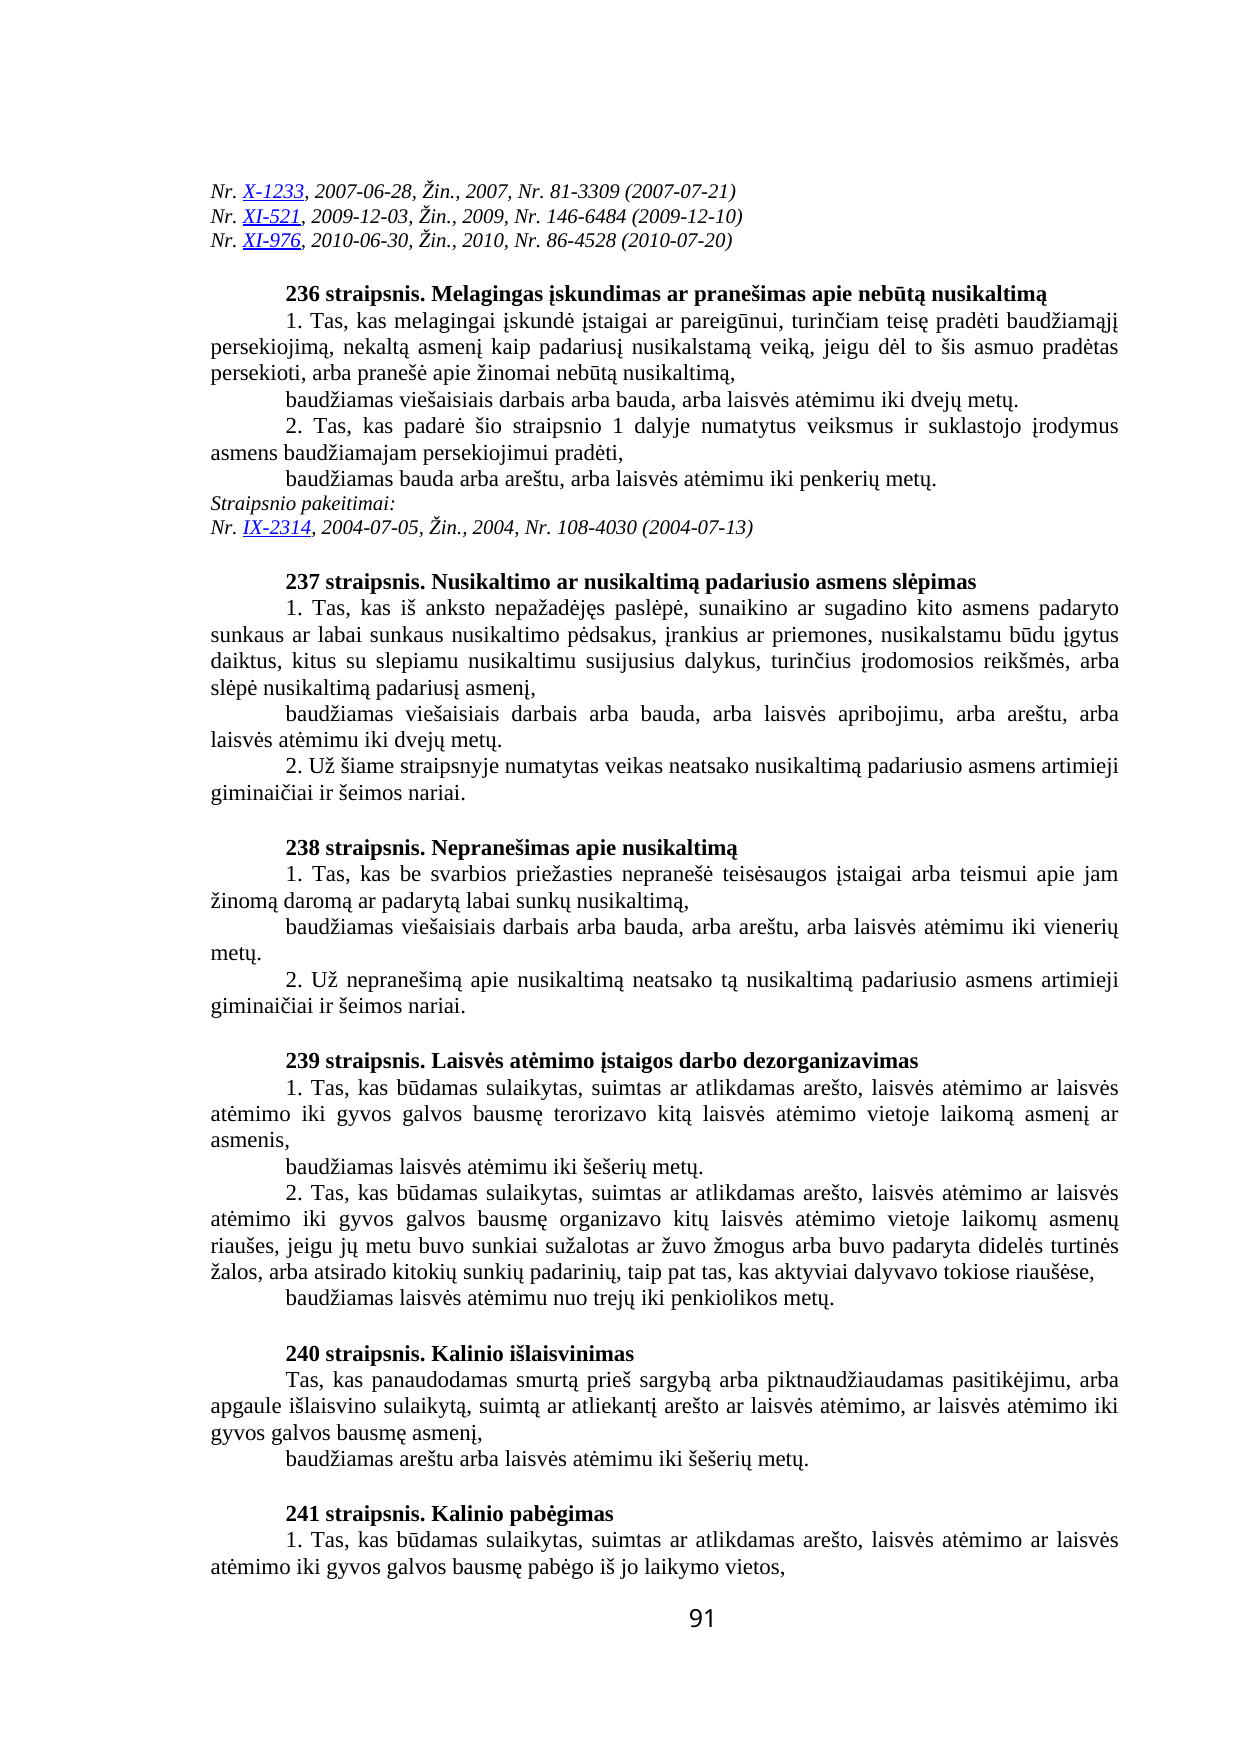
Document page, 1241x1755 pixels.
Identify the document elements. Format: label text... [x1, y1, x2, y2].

text baudžiamas viešaisiais darbais arba bauda, arba laisvės atėmimu iki dvejų metų. [210, 386, 1120, 412]
text 240 straipsnis. Kalinio išlaisvinimas [210, 1339, 1120, 1366]
text Straipsnio pakeitimai: [210, 491, 1120, 515]
text 2. Už nepranešimą apie nusikaltimą neatsako tą nusikaltimą padariusio asmens artimieji giminaičiai ir šeimos nariai. [210, 966, 1120, 1018]
text baudžiamas areštu arba laisvės atėmimu iki šešerių metų. [210, 1445, 1120, 1471]
text baudžiamas laisvės atėmimu iki šešerių metų. [210, 1153, 1120, 1179]
text baudžiamas viešaisiais darbais arba bauda, arba laisvės apribojimu, arba areštu, arba laisvės atėmimu iki dvejų metų. [210, 700, 1120, 753]
text Nr. XI-521, 2009-12-03, Žin., 2009, Nr. 146-6484 (2009-12-10) [210, 203, 1120, 228]
text 238 straipsnis. Nepranešimas apie nusikaltimą [210, 834, 1120, 860]
text 2. Tas, kas padarė šio straipsnio 1 dalyje numatytus veiksmus ir suklastojo įrodymus asmens baudžiamajam persekiojimui pradėti, [210, 412, 1120, 465]
text baudžiamas viešaisiais darbais arba bauda, arba areštu, arba laisvės atėmimu iki vienerių metų. [210, 913, 1120, 966]
text Nr. X-1233, 2007-06-28, Žin., 2007, Nr. 81-3309 (2007-07-21) [210, 179, 1120, 203]
text 241 straipsnis. Kalinio pabėgimas [210, 1500, 1120, 1526]
text Nr. IX-2314, 2004-07-05, Žin., 2004, Nr. 108-4030 (2004-07-13) [210, 515, 1120, 539]
text Nr. XI-976, 2010-06-30, Žin., 2010, Nr. 86-4528 (2010-07-20) [210, 228, 1120, 252]
text 2. Tas, kas būdamas sulaikytas, suimtas ar atlikdamas arešto, laisvės atėmimo ar laisvės atėmimo iki gyvos galvos bausmę organizavo kitų laisvės atėmimo vietoje laikomų asmenų riaušes, jeigu jų metu buvo sunkiai sužalotas ar žuvo žmogus arba buvo padaryta didelės turtinės žalos, arba atsirado kitokių sunkių padarinių, taip pat tas, kas aktyviai dalyvavo tokiose riaušėse, [210, 1179, 1120, 1284]
text 239 straipsnis. Laisvės atėmimo įstaigos darbo dezorganizavimas [210, 1047, 1120, 1074]
text baudžiamas bauda arba areštu, arba laisvės atėmimu iki penkerių metų. [210, 465, 1120, 491]
text 236 straipsnis. Melagingas įskundimas ar pranešimas apie nebūtą nusikaltimą [285, 280, 1120, 307]
text 1. Tas, kas melagingai įskundė įstaigai ar pareigūnui, turinčiam teisę pradėti baudžiamąjį persekiojimą, nekaltą asmenį kaip padariusį nusikalstamą veiką, jeigu dėl to šis asmuo pradėtas persekioti, arba pranešė apie žinomai nebūtą nusikaltimą, [210, 307, 1120, 386]
text 1. Tas, kas būdamas sulaikytas, suimtas ar atlikdamas arešto, laisvės atėmimo ar laisvės atėmimo iki gyvos galvos bausmę pabėgo iš jo laikymo vietos, [210, 1526, 1120, 1579]
text 1. Tas, kas iš anksto nepažadėjęs paslėpė, sunaikino ar sugadino kito asmens padaryto sunkaus ar labai sunkaus nusikaltimo pėdsakus, įrankius ar priemones, nusikalstamu būdu įgytus daiktus, kitus su slepiamu nusikaltimu susijusius dalykus, turinčius įrodomosios reikšmės, arba slėpė nusikaltimą padariusį asmenį, [210, 594, 1120, 700]
text 1. Tas, kas būdamas sulaikytas, suimtas ar atlikdamas arešto, laisvės atėmimo ar laisvės atėmimo iki gyvos galvos bausmę terorizavo kitą laisvės atėmimo vietoje laikomą asmenį ar asmenis, [210, 1074, 1120, 1153]
text 2. Už šiame straipsnyje numatytas veikas neatsako nusikaltimą padariusio asmens artimieji giminaičiai ir šeimos nariai. [210, 753, 1120, 805]
text 1. Tas, kas be svarbios priežasties nepranešė teisėsaugos įstaigai arba teismui apie jam žinomą daromą ar padarytą labai sunkų nusikaltimą, [210, 860, 1120, 913]
text 237 straipsnis. Nusikaltimo ar nusikaltimą padariusio asmens slėpimas [210, 568, 1120, 594]
text baudžiamas laisvės atėmimu nuo trejų iki penkiolikos metų. [210, 1284, 1120, 1311]
text Tas, kas panaudodamas smurtą prieš sargybą arba piktnaudžiaudamas pasitikėjimu, arba apgaule išlaisvino sulaikytą, suimtą ar atliekantį arešto ar laisvės atėmimo, ar laisvės atėmimo iki gyvos galvos bausmę asmenį, [210, 1366, 1120, 1445]
